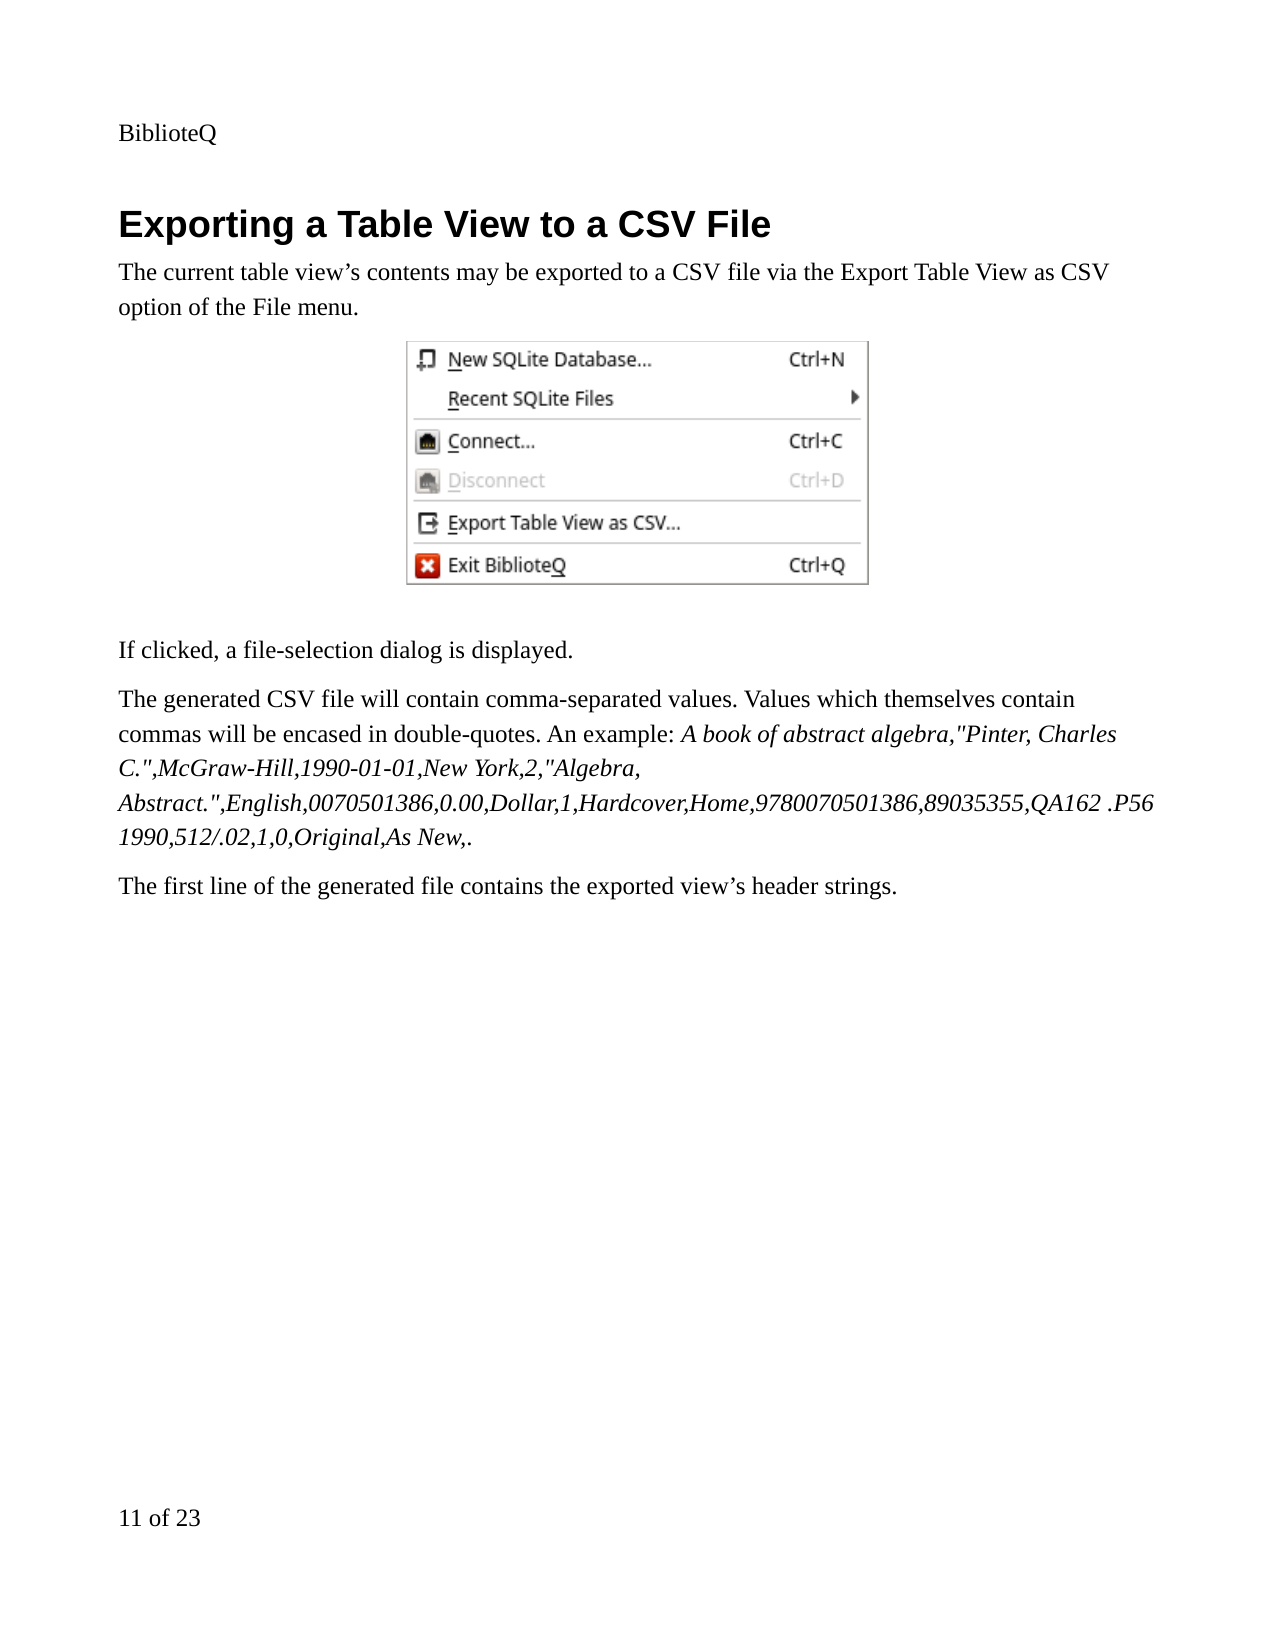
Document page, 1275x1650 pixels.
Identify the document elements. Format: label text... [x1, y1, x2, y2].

text The generated CSV file will contain comma-separated values. Values which themselves contain commas will be encased in double-quotes. An example: A book of abstract algebra,"Pinter, Charles C.",McGraw-Hill,1990-01-01,New York,2,"Algebra, Abstract.",English,0070501386,0.00,Dollar,1,Hardcover,Home,9780070501386,89035355,QA162 .P56 1990,512/.02,1,0,Original,As New,. [118, 684, 1157, 851]
subtitle Exporting a Table View to a CSV File [118, 201, 1157, 245]
text If clicked, a file-selection dialog is displayed. [118, 635, 1157, 664]
text The first line of the generated file contains the exported view’s header strings. [118, 871, 1157, 900]
text The current table view’s contents may be exported to a CSV file via the Export Table View as CSV option of the File menu. [118, 257, 1157, 321]
picture [406, 341, 869, 585]
